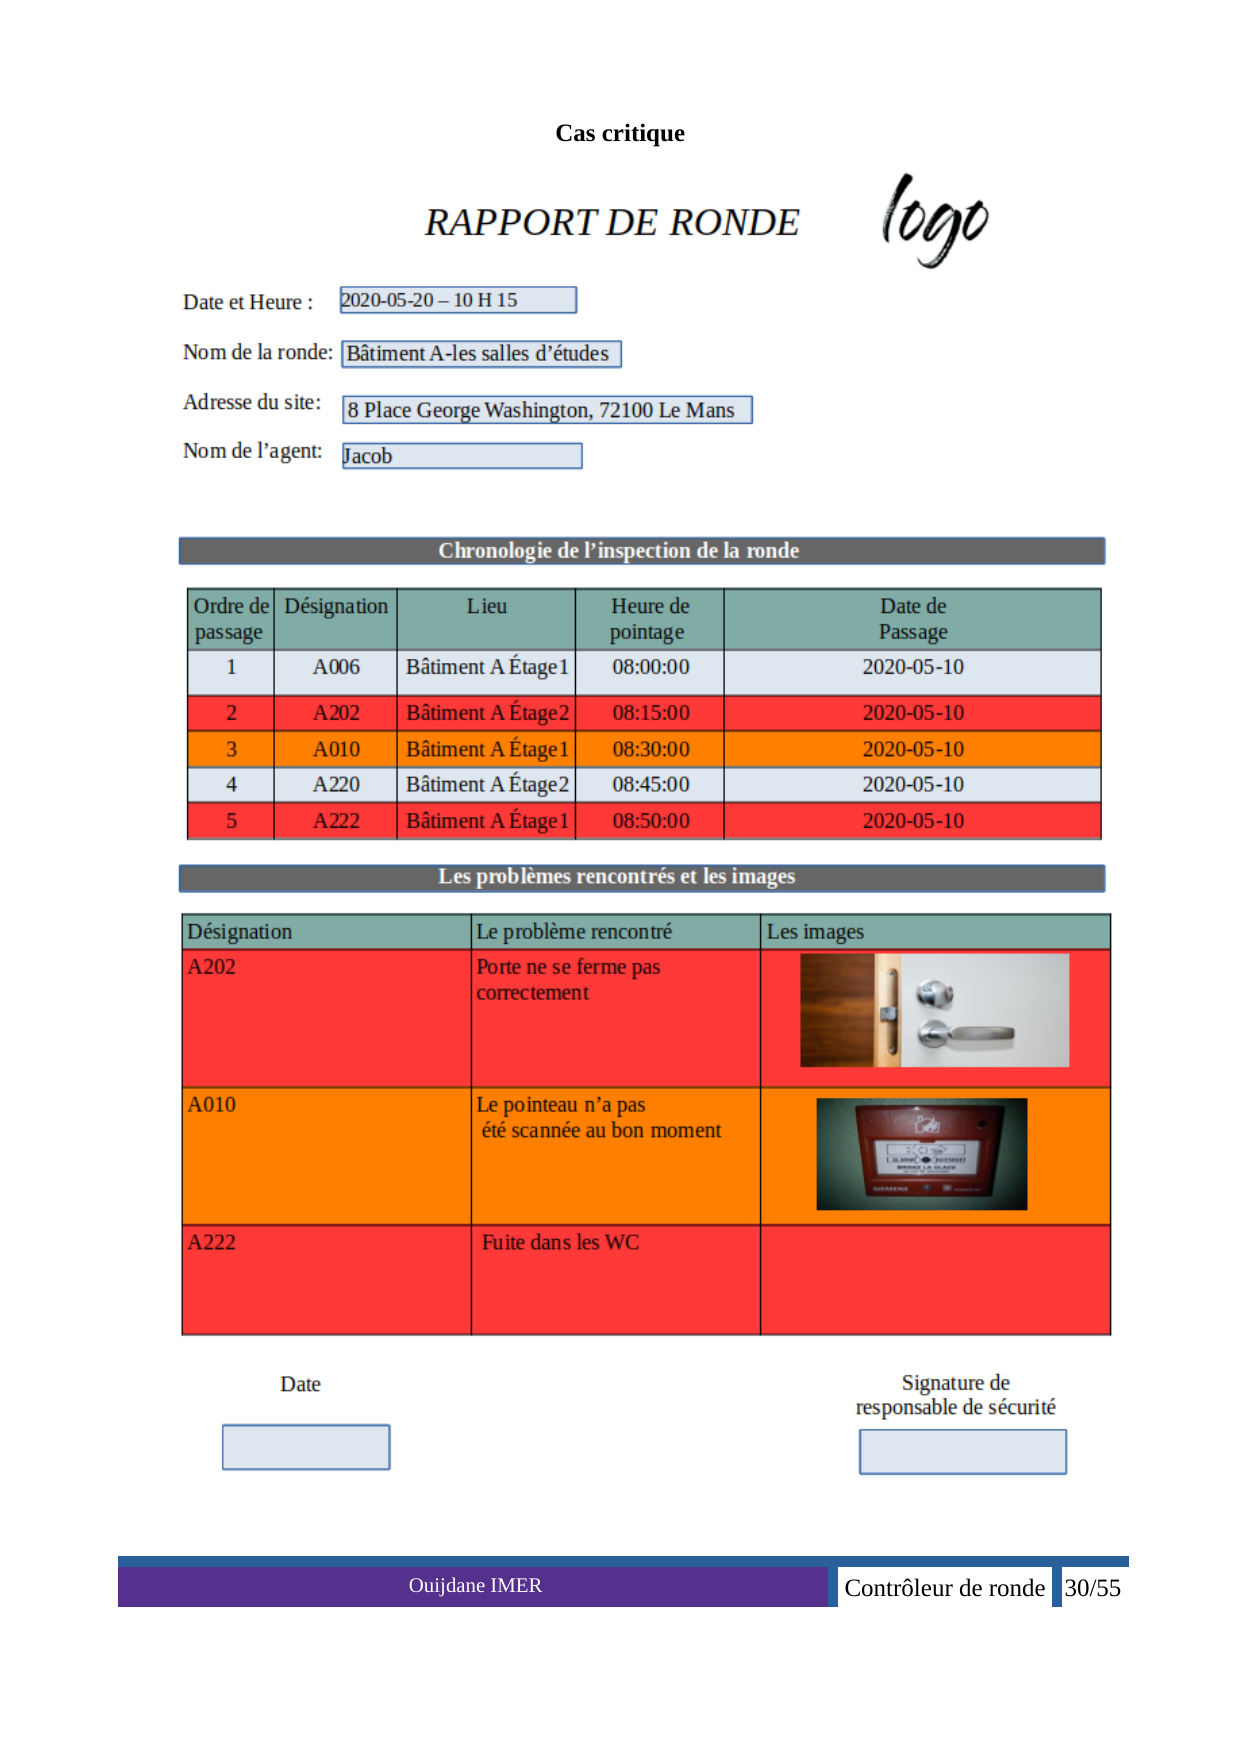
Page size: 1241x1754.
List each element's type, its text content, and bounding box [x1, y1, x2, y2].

text Cas critique [118, 118, 1122, 147]
picture [134, 155, 1122, 1497]
